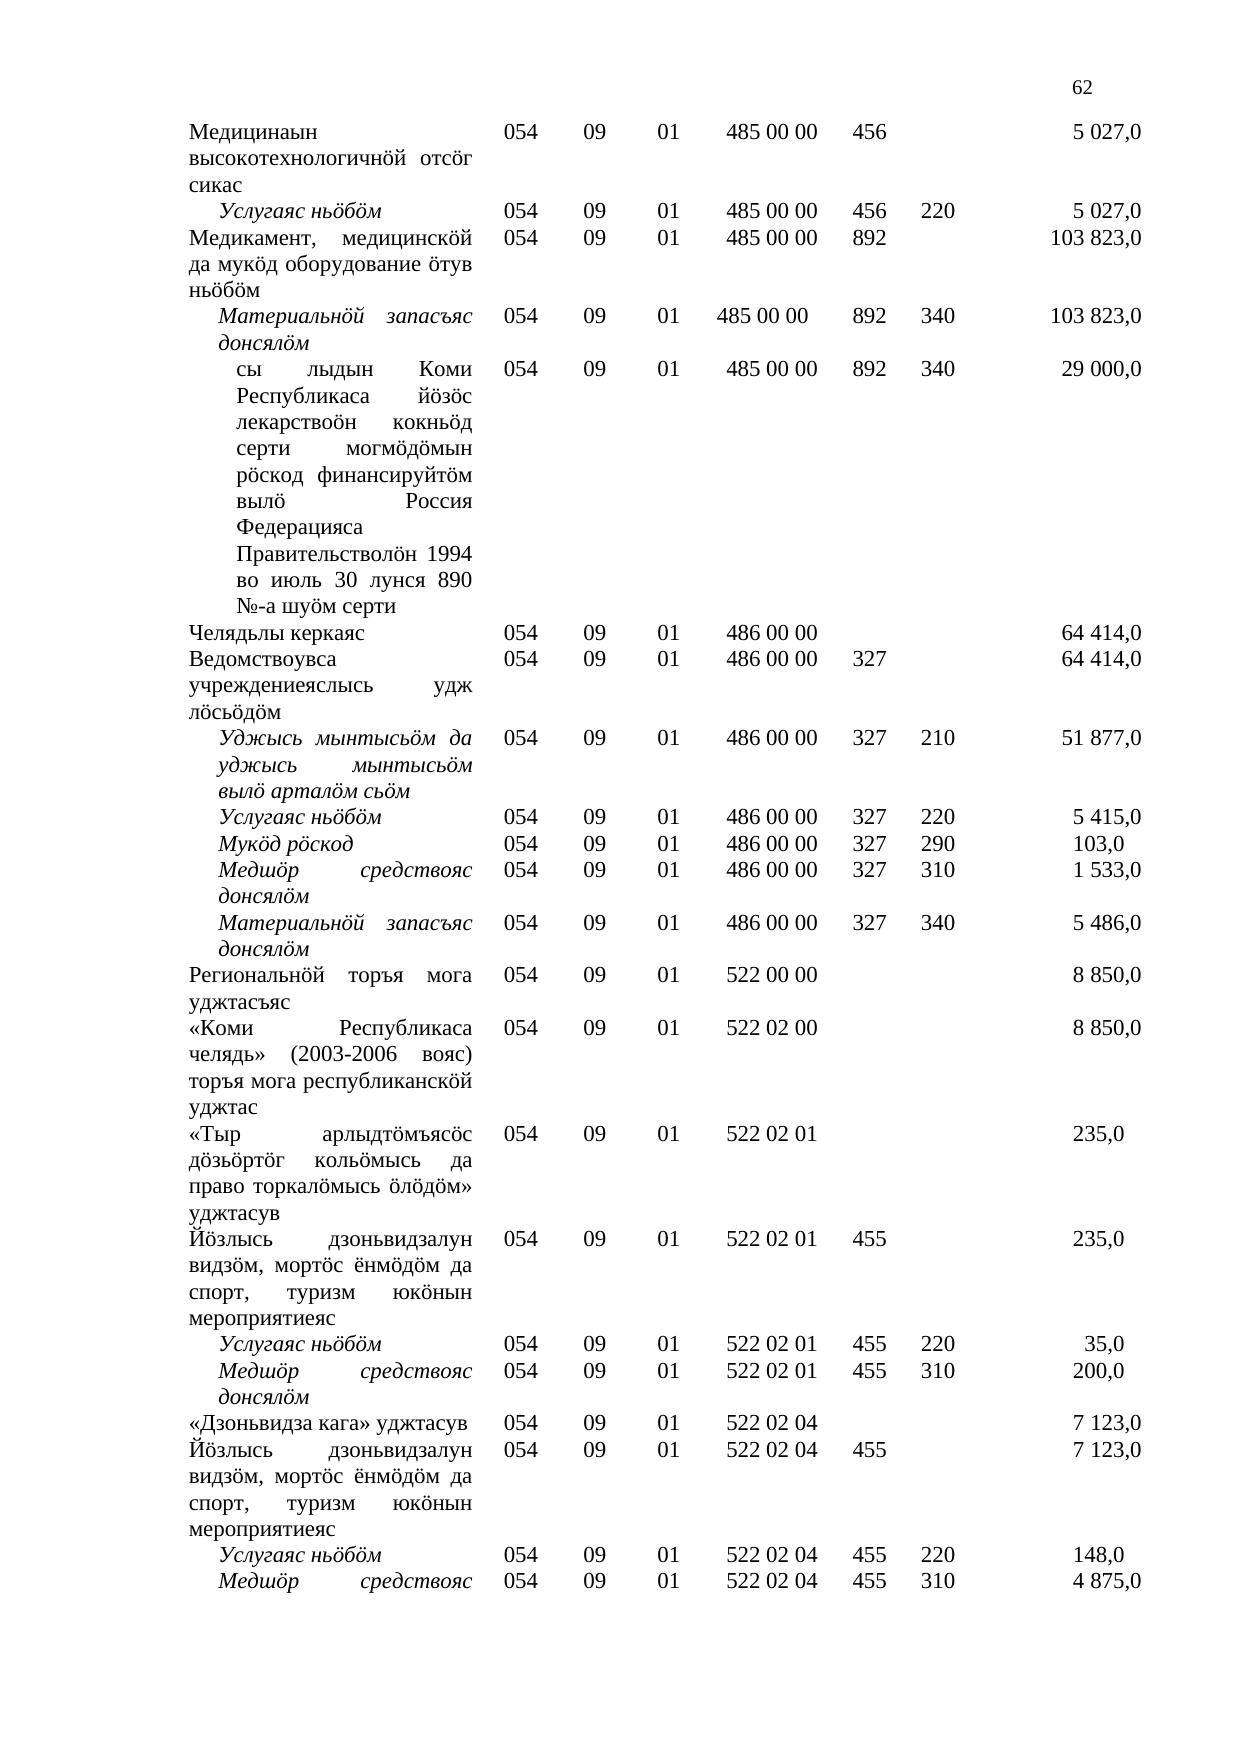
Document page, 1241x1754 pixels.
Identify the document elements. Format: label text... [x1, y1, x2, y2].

table_cell 09 [558, 909, 631, 961]
table_cell [901, 1120, 974, 1225]
table_cell 210 [901, 724, 974, 803]
table_cell 01 [631, 197, 705, 223]
table_cell 09 [558, 1568, 631, 1594]
table_cell 455 [838, 1225, 901, 1330]
table_cell 340 [901, 303, 974, 355]
table_cell [838, 1120, 901, 1225]
table_cell 310 [901, 1568, 974, 1594]
table_cell 09 [558, 830, 631, 856]
table_cell Материальнöй запасъяс донсялöм [177, 303, 484, 355]
table_cell 51 877,0 [975, 724, 1153, 803]
table_cell 09 [558, 803, 631, 830]
table_cell 327 [838, 645, 901, 724]
table_cell 35,0 [975, 1330, 1153, 1357]
table_cell 054 [484, 1357, 558, 1409]
table_cell 220 [901, 197, 974, 223]
table_cell 103 823,0 [975, 303, 1153, 355]
table_cell 054 [484, 909, 558, 961]
table_cell 485 00 00 [705, 355, 838, 619]
table_cell [901, 118, 974, 197]
table_cell 01 [631, 1436, 705, 1541]
table_cell 054 [484, 619, 558, 645]
table_cell 01 [631, 856, 705, 909]
table_cell Уджысь мынтысьöм да уджысь мынтысьöм вылö арталöм сьöм [177, 724, 484, 803]
table_cell Мукöд рöскод [177, 830, 484, 856]
table_cell Услугаяс ньöбöм [177, 197, 484, 223]
table_cell 5 027,0 [975, 118, 1153, 197]
table_cell Медшöр средствояс донсялöм [177, 1357, 484, 1409]
table_cell [901, 1436, 974, 1541]
table_cell Услугаяс ньöбöм [177, 1330, 484, 1357]
table_cell 5 027,0 [975, 197, 1153, 223]
table_cell 455 [838, 1436, 901, 1541]
table_cell 054 [484, 1410, 558, 1436]
table_cell Медшöр средствояс донсялöм [177, 856, 484, 909]
table_cell 327 [838, 724, 901, 803]
table_cell [838, 619, 901, 645]
table_cell 485 00 00 [705, 224, 838, 303]
table_cell 054 [484, 645, 558, 724]
table_cell Услугаяс ньöбöм [177, 1541, 484, 1568]
table_cell 892 [838, 224, 901, 303]
table_cell «Коми Республикаса челядь» (2003-2006 вояс) торъя мога республиканскöй уджтас [177, 1014, 484, 1119]
table_cell [838, 1014, 901, 1119]
table_cell 327 [838, 803, 901, 830]
table_cell 054 [484, 197, 558, 223]
table_cell 09 [558, 1541, 631, 1568]
table_cell 8 850,0 [975, 1014, 1153, 1119]
table_cell 103,0 [975, 830, 1153, 856]
table_cell 522 02 01 [705, 1120, 838, 1225]
table_cell 01 [631, 1330, 705, 1357]
table_cell 01 [631, 1225, 705, 1330]
table_cell Йöзлысь дзоньвидзалун видзöм, мортöс ёнмöдöм да спорт, туризм юкöнын мероприятиеяс [177, 1225, 484, 1330]
table_cell Ведомствоувса учреждениеяслысь удж лöсьöдöм [177, 645, 484, 724]
table_cell [901, 224, 974, 303]
table_cell 7 123,0 [975, 1436, 1153, 1541]
table_cell 01 [631, 1568, 705, 1594]
table_cell 327 [838, 830, 901, 856]
table_cell 09 [558, 1330, 631, 1357]
table_cell 455 [838, 1357, 901, 1409]
table_cell 09 [558, 197, 631, 223]
table_cell Услугаяс ньöбöм [177, 803, 484, 830]
table_cell 456 [838, 118, 901, 197]
table_cell 09 [558, 1225, 631, 1330]
table_cell 09 [558, 1436, 631, 1541]
table_cell 486 00 00 [705, 803, 838, 830]
table_cell 327 [838, 909, 901, 961]
table_cell 7 123,0 [975, 1410, 1153, 1436]
table_cell 09 [558, 724, 631, 803]
table_cell 892 [838, 303, 901, 355]
table_cell 220 [901, 803, 974, 830]
table_cell [901, 1410, 974, 1436]
table_cell 09 [558, 224, 631, 303]
table_cell 054 [484, 830, 558, 856]
table_cell 310 [901, 1357, 974, 1409]
table_cell 01 [631, 224, 705, 303]
table_cell Йöзлысь дзоньвидзалун видзöм, мортöс ёнмöдöм да спорт, туризм юкöнын мероприятиеяс [177, 1436, 484, 1541]
table_cell 01 [631, 645, 705, 724]
table_cell 522 02 01 [705, 1357, 838, 1409]
table_cell 340 [901, 355, 974, 619]
table_cell 054 [484, 961, 558, 1014]
table_cell 054 [484, 118, 558, 197]
table_cell 01 [631, 1541, 705, 1568]
table_cell 327 [838, 856, 901, 909]
table_cell 486 00 00 [705, 830, 838, 856]
table_cell Медицинаын высокотехнологичнöй отсöг сикас [177, 118, 484, 197]
table_cell «Тыр арлыдтöмъясöс дöзьöртöг кольöмысь да право торкалöмысь öлöдöм» уджтасув [177, 1120, 484, 1225]
table_cell 054 [484, 303, 558, 355]
table_cell 09 [558, 619, 631, 645]
table_cell 522 02 04 [705, 1436, 838, 1541]
table_cell 054 [484, 1014, 558, 1119]
table_cell 054 [484, 1568, 558, 1594]
table_cell Материальнöй запасъяс донсялöм [177, 909, 484, 961]
table_cell 220 [901, 1541, 974, 1568]
table_cell 486 00 00 [705, 856, 838, 909]
table_cell 09 [558, 856, 631, 909]
table_cell 09 [558, 1357, 631, 1409]
table_cell 054 [484, 1120, 558, 1225]
table_cell 485 00 00 [705, 118, 838, 197]
table_cell 455 [838, 1568, 901, 1594]
table_cell 64 414,0 [975, 619, 1153, 645]
table_cell 486 00 00 [705, 909, 838, 961]
table_cell 01 [631, 724, 705, 803]
table_cell Медикамент, медицинскöй да мукöд оборудование öтув ньöбöм [177, 224, 484, 303]
table_cell 486 00 00 [705, 645, 838, 724]
table_cell 5 486,0 [975, 909, 1153, 961]
table_cell 235,0 [975, 1225, 1153, 1330]
table_cell 01 [631, 1014, 705, 1119]
table_cell 054 [484, 856, 558, 909]
table_cell Медшöр средствояс [177, 1568, 484, 1594]
table_cell 054 [484, 355, 558, 619]
table_cell 455 [838, 1330, 901, 1357]
table_cell 103 823,0 [975, 224, 1153, 303]
table_cell [838, 1410, 901, 1436]
table_cell 01 [631, 961, 705, 1014]
table_cell [838, 961, 901, 1014]
table_cell Челядьлы керкаяс [177, 619, 484, 645]
table_cell 485 00 00 [705, 303, 838, 355]
table_cell 09 [558, 1014, 631, 1119]
table_cell 522 02 00 [705, 1014, 838, 1119]
table_cell 200,0 [975, 1357, 1153, 1409]
table_cell 01 [631, 830, 705, 856]
table_cell 054 [484, 224, 558, 303]
table_cell [901, 619, 974, 645]
table_cell 64 414,0 [975, 645, 1153, 724]
table_cell 486 00 00 [705, 724, 838, 803]
table_cell 892 [838, 355, 901, 619]
table_cell 455 [838, 1541, 901, 1568]
table_cell 1 533,0 [975, 856, 1153, 909]
table_cell 09 [558, 303, 631, 355]
table_cell 148,0 [975, 1541, 1153, 1568]
table_cell сы лыдын Коми Республикаса йöзöс лекарствоöн кокньöд серти могмöдöмын рöскод финансируйтöм вылö Россия Федерацияса Правительстволöн 1994 во июль 30 лунся 890 №-а шуöм серти [177, 355, 484, 619]
table_cell 01 [631, 355, 705, 619]
table_cell 054 [484, 724, 558, 803]
table_cell 01 [631, 1120, 705, 1225]
table_cell 01 [631, 1410, 705, 1436]
table_cell 310 [901, 856, 974, 909]
table_cell [901, 645, 974, 724]
table_cell 09 [558, 1120, 631, 1225]
table_cell 522 02 01 [705, 1225, 838, 1330]
table_cell 09 [558, 1410, 631, 1436]
table_cell 054 [484, 1225, 558, 1330]
table_cell 09 [558, 645, 631, 724]
table_cell 235,0 [975, 1120, 1153, 1225]
table_cell [901, 1014, 974, 1119]
table_cell [901, 961, 974, 1014]
table_cell 4 875,0 [975, 1568, 1153, 1594]
table_cell 01 [631, 909, 705, 961]
table_cell 054 [484, 1330, 558, 1357]
table_cell 01 [631, 619, 705, 645]
table_cell 09 [558, 355, 631, 619]
table_cell 485 00 00 [705, 197, 838, 223]
table_cell 054 [484, 1541, 558, 1568]
table_cell 5 415,0 [975, 803, 1153, 830]
table_cell 522 02 04 [705, 1568, 838, 1594]
table_cell «Дзоньвидза кага» уджтасув [177, 1410, 484, 1436]
table_cell 054 [484, 1436, 558, 1541]
table_cell 01 [631, 303, 705, 355]
table_cell 29 000,0 [975, 355, 1153, 619]
table_cell 340 [901, 909, 974, 961]
table_cell 456 [838, 197, 901, 223]
table_cell 522 00 00 [705, 961, 838, 1014]
table_cell 220 [901, 1330, 974, 1357]
table_cell 09 [558, 118, 631, 197]
table_cell [901, 1225, 974, 1330]
table_cell 8 850,0 [975, 961, 1153, 1014]
table_cell 522 02 01 [705, 1330, 838, 1357]
table_cell 054 [484, 803, 558, 830]
table_cell 522 02 04 [705, 1410, 838, 1436]
table_cell 290 [901, 830, 974, 856]
table_cell 01 [631, 803, 705, 830]
table_cell 522 02 04 [705, 1541, 838, 1568]
table_cell 01 [631, 118, 705, 197]
table_cell 486 00 00 [705, 619, 838, 645]
table_cell 09 [558, 961, 631, 1014]
table_cell 01 [631, 1357, 705, 1409]
table_cell Региональнöй торъя мога уджтасъяс [177, 961, 484, 1014]
